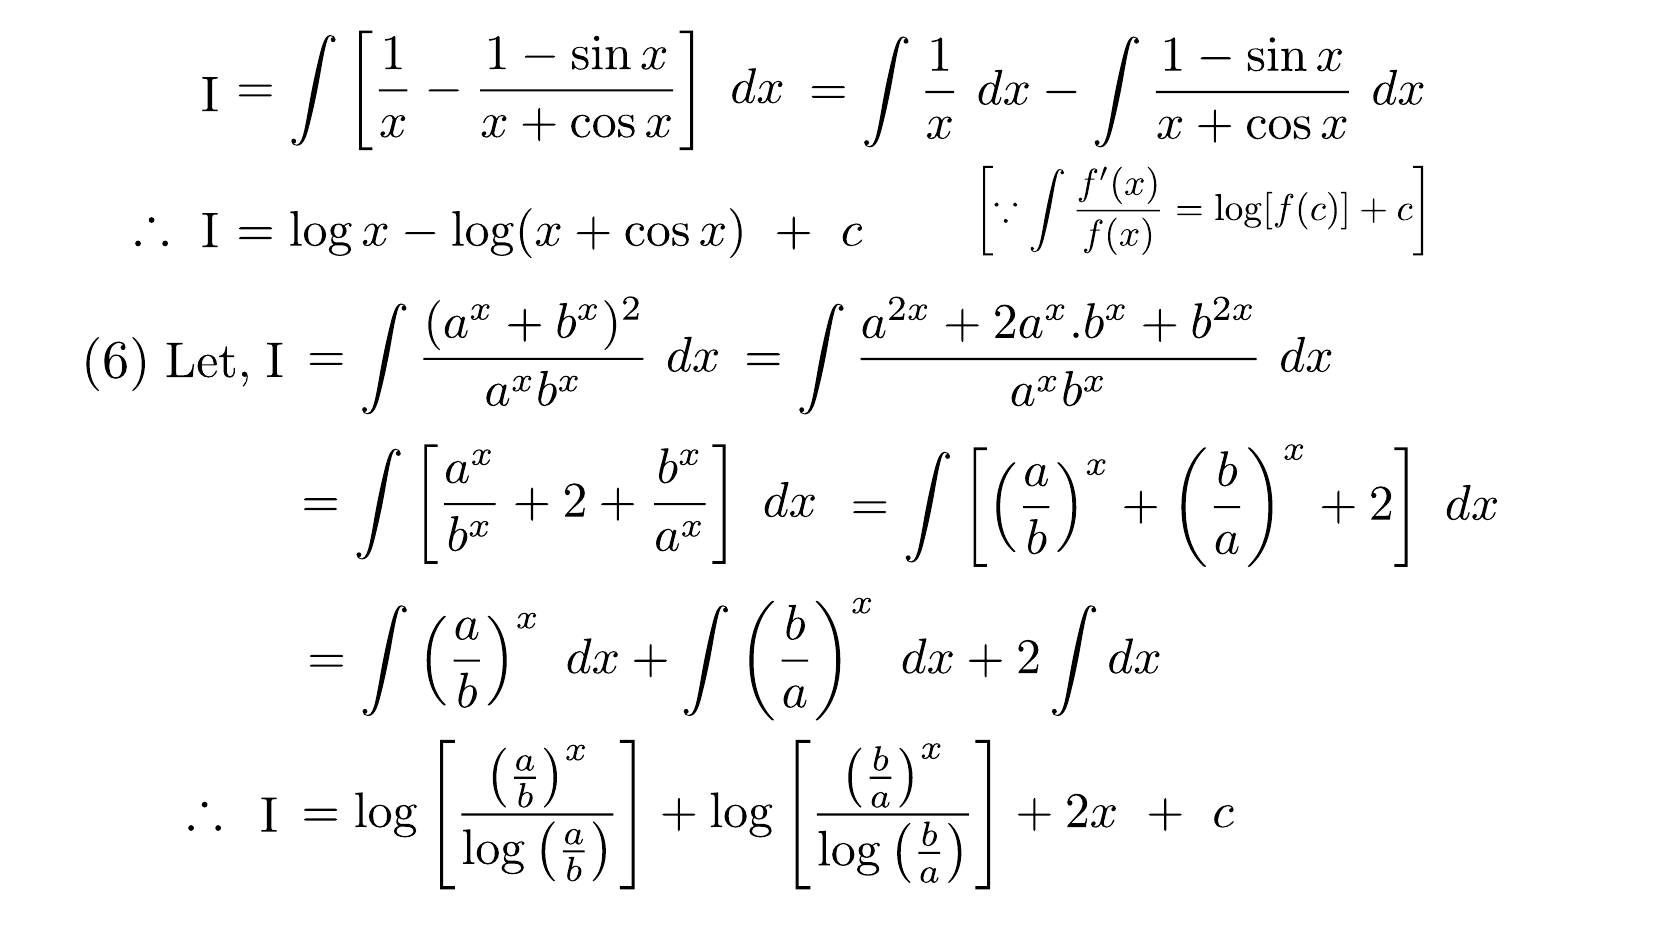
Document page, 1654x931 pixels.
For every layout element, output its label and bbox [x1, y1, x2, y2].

text_box [166, 342, 248, 387]
text_box [261, 797, 277, 832]
text_box [852, 444, 1498, 567]
text_box [746, 296, 1332, 415]
text_box [309, 296, 719, 415]
text_box [238, 30, 783, 151]
text_box [188, 801, 222, 831]
text_box [202, 77, 218, 112]
text_box [267, 342, 283, 378]
text_box [83, 337, 145, 392]
text_box [303, 739, 1234, 890]
text_box [303, 444, 815, 564]
text_box [811, 36, 1424, 148]
text_box [309, 597, 1160, 721]
text_box [135, 217, 169, 247]
title [47, 37, 1607, 898]
text_box [238, 208, 863, 259]
text_box [202, 213, 218, 248]
text_box [975, 165, 1424, 256]
